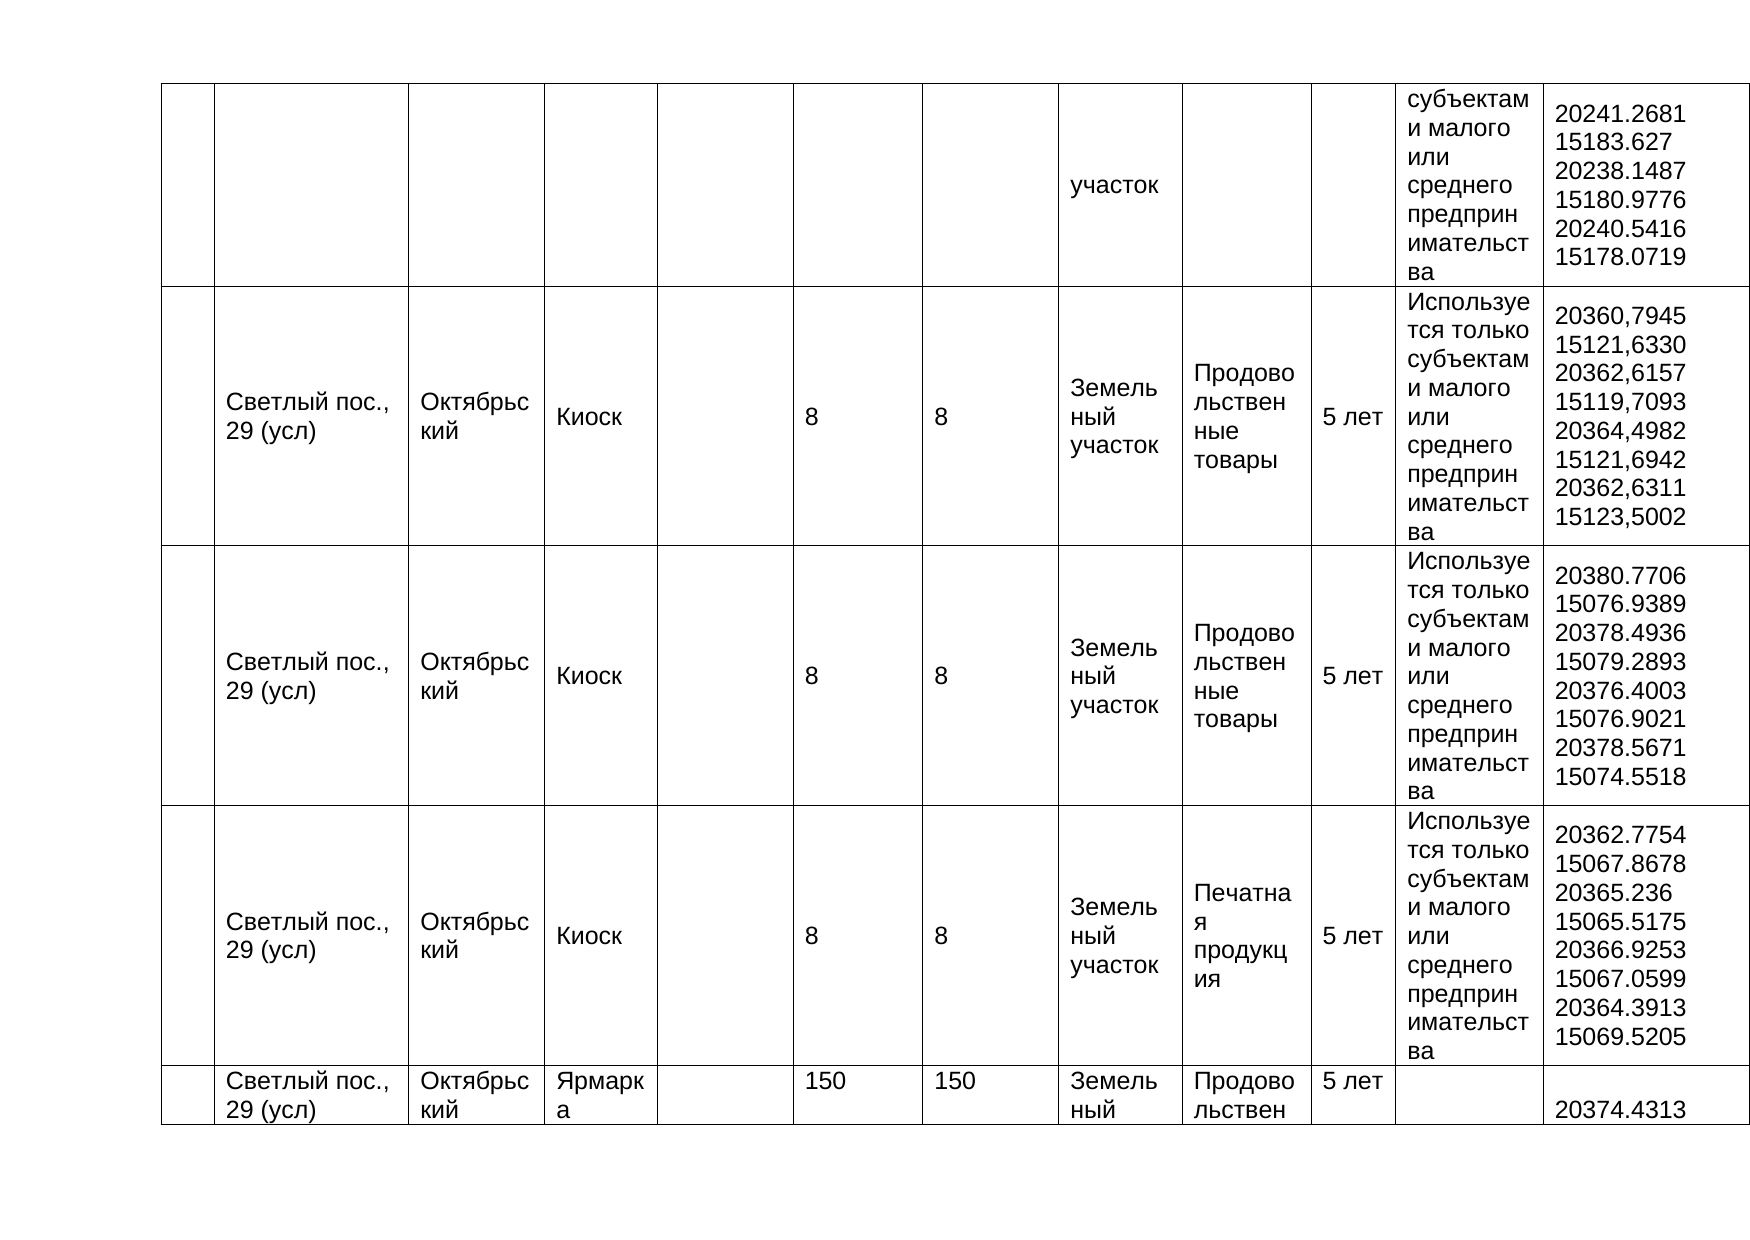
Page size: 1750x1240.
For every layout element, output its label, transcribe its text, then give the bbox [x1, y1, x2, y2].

table_cell [162, 806, 214, 1065]
table_cell [215, 84, 408, 286]
table_cell [162, 546, 214, 805]
table_cell Октябрьский [409, 287, 544, 545]
table_cell субъектами малого или среднего предпринимательства [1396, 84, 1543, 286]
table_cell [658, 287, 793, 545]
table_cell [658, 84, 793, 286]
table_cell 150 [794, 1066, 922, 1123]
table_cell 20360,7945 15121,6330 20362,6157 15119,7093 20364,4982 15121,6942 20362,6311 15123,5002 [1544, 287, 1749, 545]
table_cell [658, 806, 793, 1065]
table_cell 150 [923, 1066, 1058, 1123]
table_cell [162, 84, 214, 286]
table_cell Земельный участок [1059, 806, 1182, 1065]
table_cell 8 [794, 806, 922, 1065]
table_cell Светлый пос., 29 (усл) [215, 806, 408, 1065]
table_cell [658, 546, 793, 805]
table_cell 5 лет [1312, 287, 1395, 545]
table_cell Октябрьский [409, 546, 544, 805]
table_cell Используется только субъектами малого или среднего предпринимательства [1396, 806, 1543, 1065]
table_cell [794, 84, 922, 286]
table_cell 8 [923, 287, 1058, 545]
table_cell 20241.2681 15183.627 20238.1487 15180.9776 20240.5416 15178.0719 [1544, 84, 1749, 286]
table_cell 8 [923, 546, 1058, 805]
table_cell Продовольственные товары [1183, 546, 1311, 805]
table_cell 8 [794, 546, 922, 805]
table_cell Октябрьский [409, 1066, 544, 1123]
table_cell [162, 287, 214, 545]
table_cell Киоск [545, 287, 657, 545]
table_cell 20362.7754 15067.8678 20365.236 15065.5175 20366.9253 15067.0599 20364.3913 15069.5205 [1544, 806, 1749, 1065]
table_cell Киоск [545, 546, 657, 805]
table_cell [658, 1066, 793, 1123]
table_cell [545, 84, 657, 286]
table_cell 5 лет [1312, 1066, 1395, 1123]
table_cell участок [1059, 84, 1182, 286]
table_cell Октябрьский [409, 806, 544, 1065]
table_cell Земельный участок [1059, 546, 1182, 805]
table_cell 5 лет [1312, 806, 1395, 1065]
table_cell Земельный [1059, 1066, 1182, 1123]
table_cell 8 [794, 287, 922, 545]
table_cell 20380.7706 15076.9389 20378.4936 15079.2893 20376.4003 15076.9021 20378.5671 15074.5518 [1544, 546, 1749, 805]
table_cell Киоск [545, 806, 657, 1065]
table_cell Светлый пос., 29 (усл) [215, 546, 408, 805]
table_cell [1312, 84, 1395, 286]
table_cell Ярмарка [545, 1066, 657, 1123]
table_cell Светлый пос., 29 (усл) [215, 1066, 408, 1123]
table_cell [409, 84, 544, 286]
table_cell [1183, 84, 1311, 286]
table_cell Продовольственные товары [1183, 287, 1311, 545]
table_cell [1396, 1066, 1543, 1123]
table_cell [923, 84, 1058, 286]
table_cell Используется только субъектами малого или среднего предпринимательства [1396, 546, 1543, 805]
table_cell 8 [923, 806, 1058, 1065]
table_cell Продовольствен [1183, 1066, 1311, 1123]
table_cell Печатная продукция [1183, 806, 1311, 1065]
table_cell Земельный участок [1059, 287, 1182, 545]
table_cell 5 лет [1312, 546, 1395, 805]
table_cell [162, 1066, 214, 1123]
table_cell 20374.4313 [1544, 1066, 1749, 1123]
table_cell Используется только субъектами малого или среднего предпринимательства [1396, 287, 1543, 545]
table_cell Светлый пос., 29 (усл) [215, 287, 408, 545]
